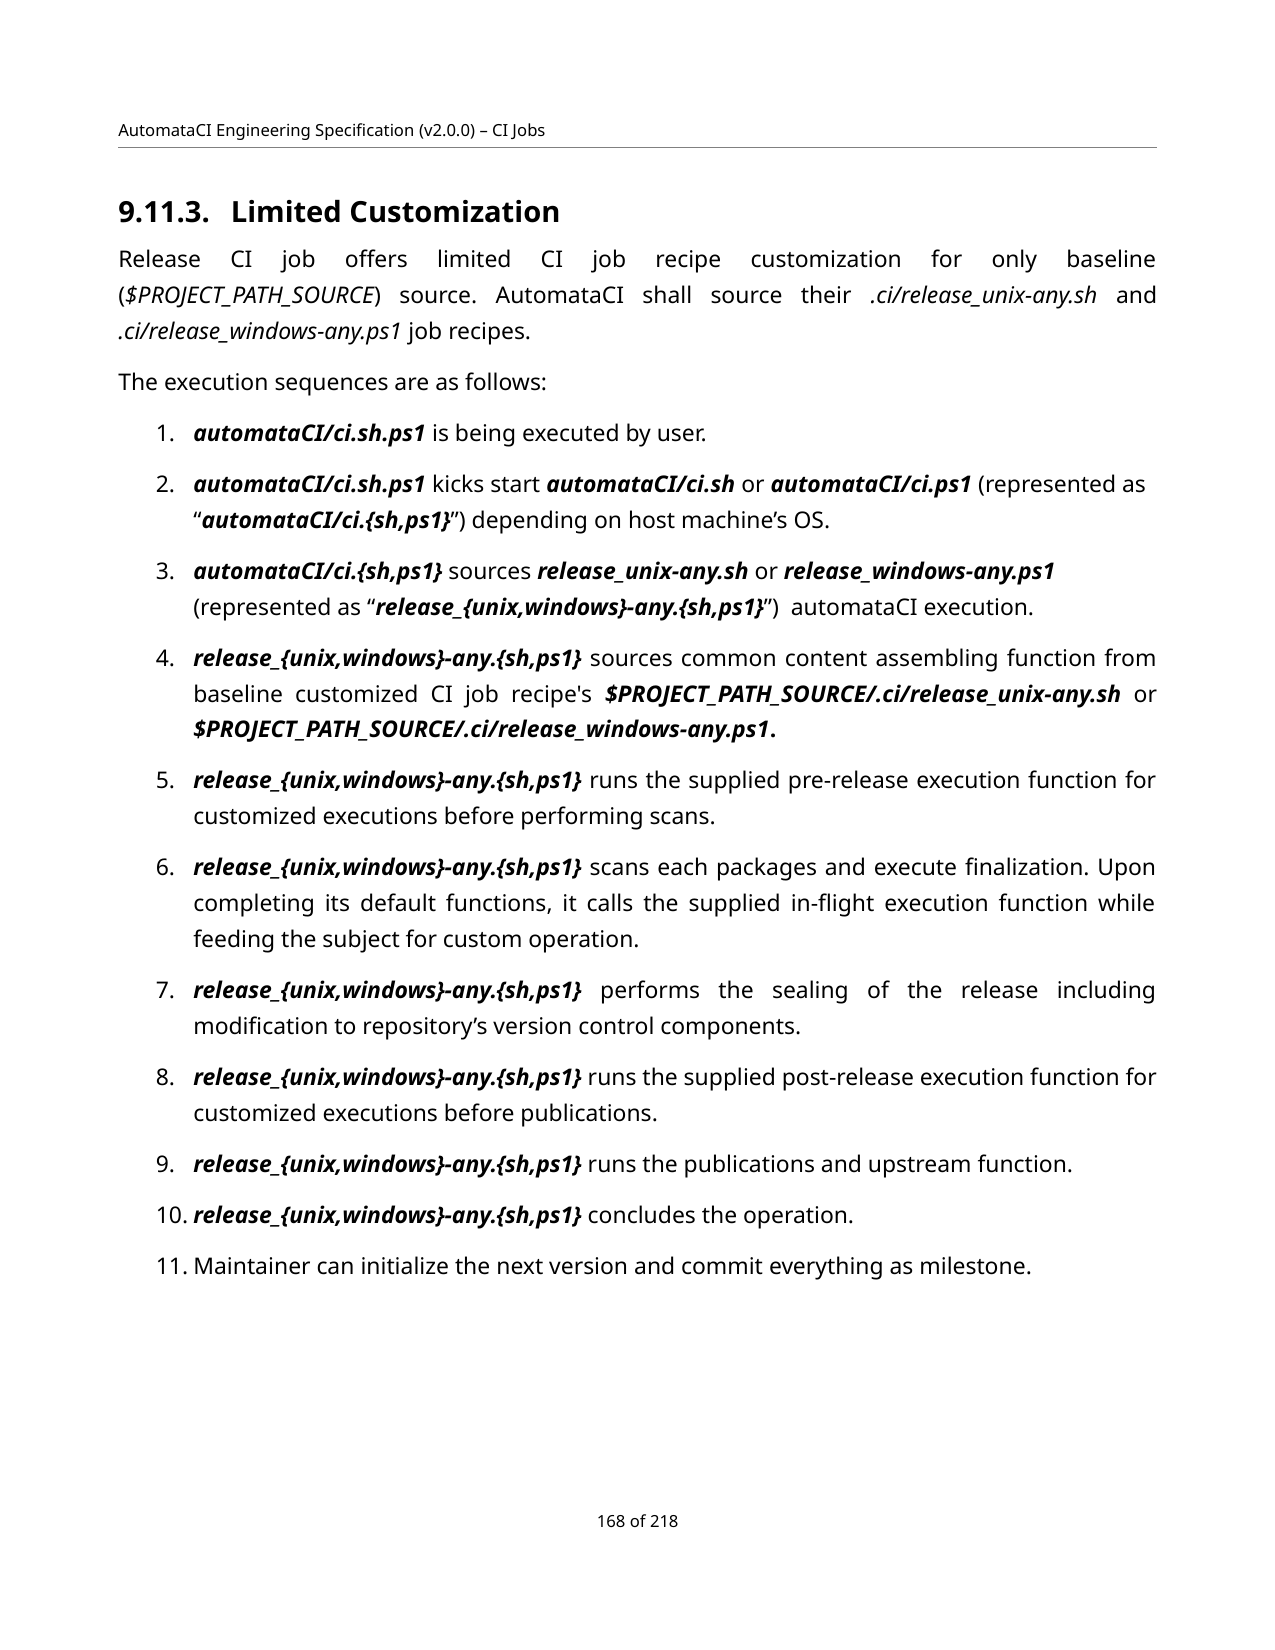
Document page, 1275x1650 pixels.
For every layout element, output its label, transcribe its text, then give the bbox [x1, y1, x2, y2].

list automataCI/ci.sh.ps1 kicks start automataCI/ci.sh or automataCI/ci.ps1 (represented as “automataCI/ci.{sh,ps1}”) depending on host machine’s OS. [156, 468, 1157, 535]
text Release CI job offers limited CI job recipe customization for only baseline ($PROJECT_PATH_SOURCE) source. AutomataCI shall source their .ci/release_unix-any.sh and .ci/release_windows-any.ps1 job recipes. [118, 243, 1157, 346]
list release_{unix,windows}-any.{sh,ps1} runs the supplied pre-release execution function for customized executions before performing scans. [156, 764, 1157, 832]
list automataCI/ci.sh.ps1 is being executed by user. [156, 417, 1157, 448]
list release_{unix,windows}-any.{sh,ps1} performs the sealing of the release including modification to repository’s version control components. [156, 974, 1157, 1041]
list release_{unix,windows}-any.{sh,ps1} sources common content assembling function from baseline customized CI job recipe's $PROJECT_PATH_SOURCE/.ci/release_unix-any.sh or $PROJECT_PATH_SOURCE/.ci/release_windows-any.ps1. [156, 642, 1157, 745]
list release_{unix,windows}-any.{sh,ps1} concludes the operation. [156, 1199, 1157, 1230]
list release_{unix,windows}-any.{sh,ps1} runs the supplied post-release execution function for customized executions before publications. [156, 1061, 1157, 1128]
list release_{unix,windows}-any.{sh,ps1} runs the publications and upstream function. [156, 1148, 1157, 1179]
list automataCI/ci.{sh,ps1} sources release_unix-any.sh or release_windows-any.ps1 (represented as “release_{unix,windows}-any.{sh,ps1}”) automataCI execution. [156, 555, 1157, 622]
subtitle Limited Customization [118, 191, 1157, 231]
text The execution sequences are as follows: [118, 366, 1157, 397]
list Maintainer can initialize the next version and commit everything as milestone. [156, 1250, 1157, 1281]
list release_{unix,windows}-any.{sh,ps1} scans each packages and execute finalization. Upon completing its default functions, it calls the supplied in-flight execution function while feeding the subject for custom operation. [156, 851, 1157, 954]
